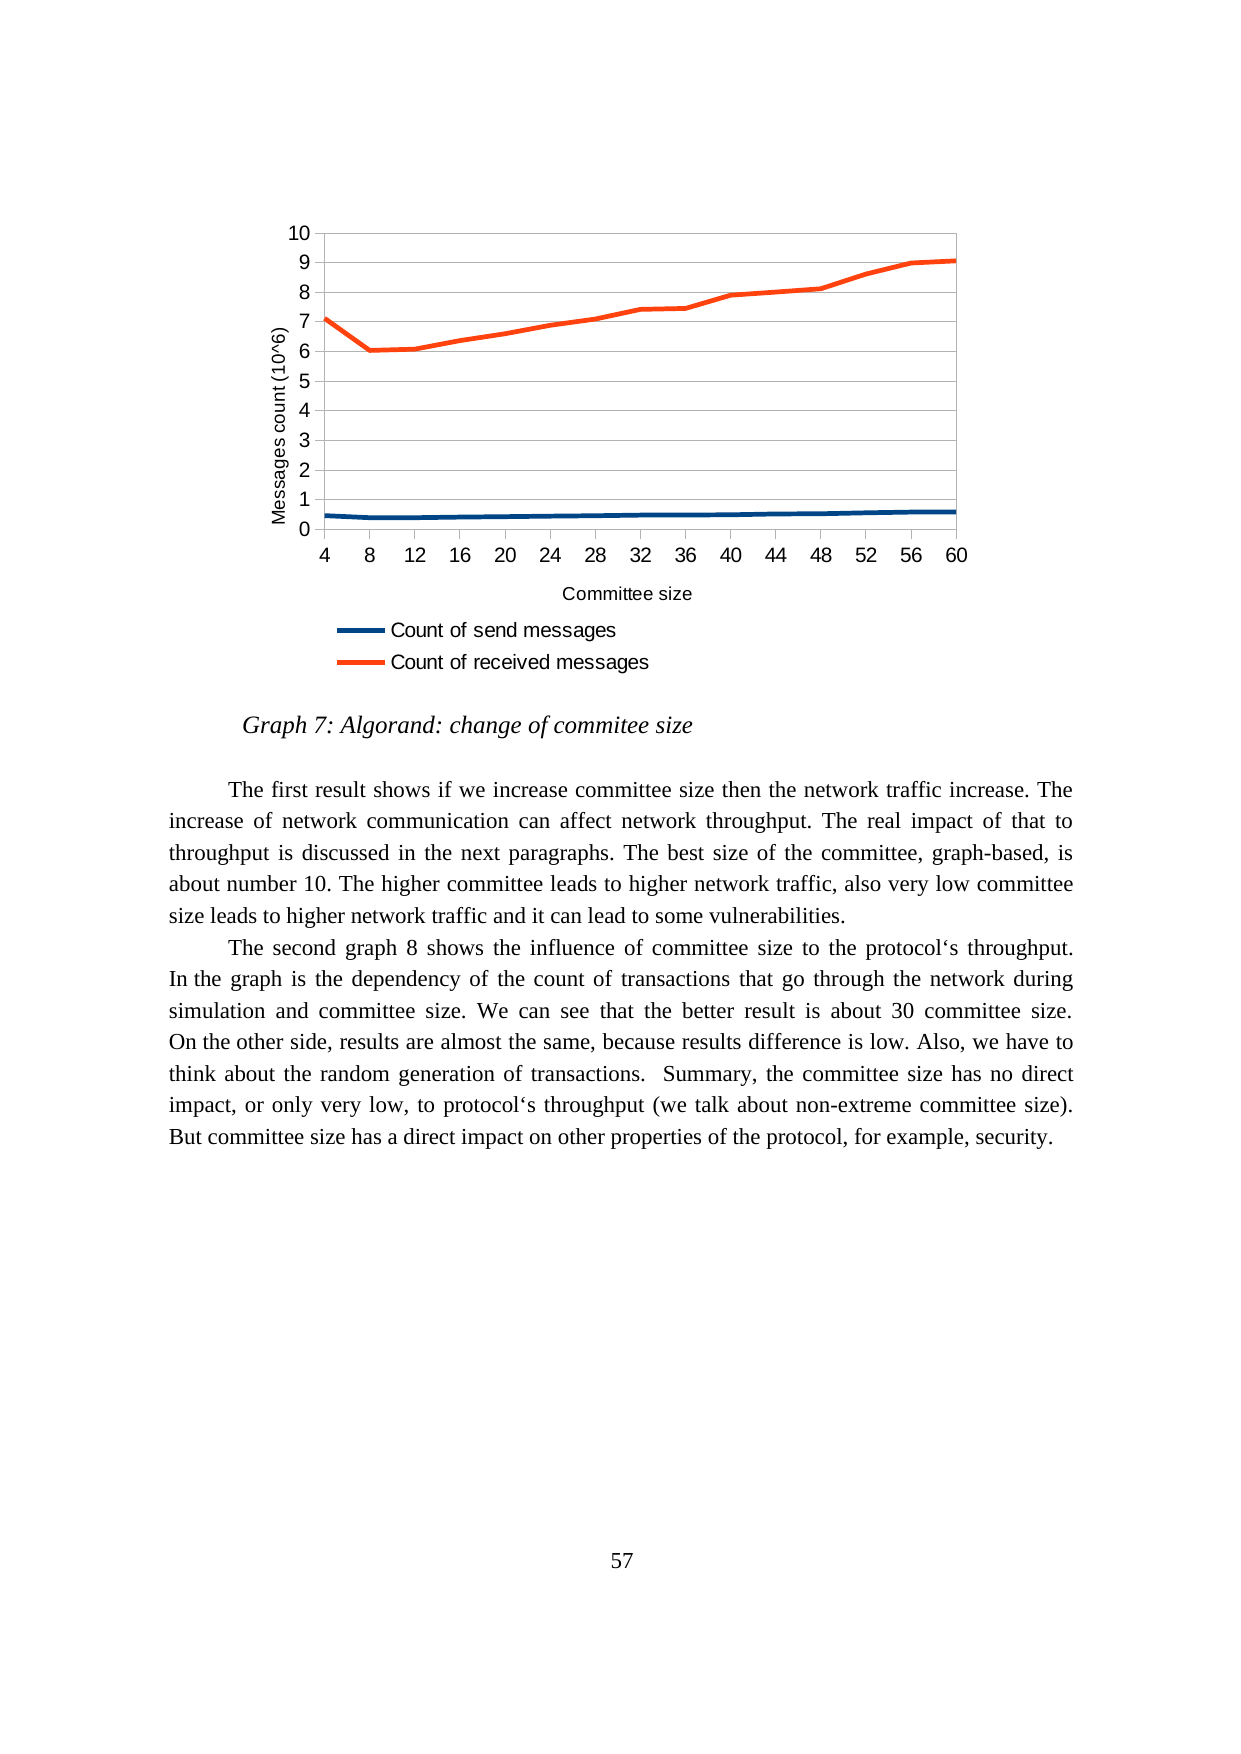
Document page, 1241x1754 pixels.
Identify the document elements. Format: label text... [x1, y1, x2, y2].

text The first result shows if we increase committee size then the network traffic increase. The increase of network communication can affect network throughput. The real impact of that to throughput is discussed in the next paragraphs. The best size of the committee, graph-based, is about number 10. The higher committee leads to higher network traffic, also very low committee size leads to higher network traffic and it can lead to some vulnerabilities. [169, 776, 1075, 928]
text The second graph 8 shows the influence of committee size to the protocol‘s throughput. In the graph is the dependency of the count of transactions that go through the network during simulation and committee size. We can see that the better result is about 30 committee size. On the other side, results are almost the same, because results difference is low. Also, we have to think about the random generation of transactions. Summary, the committee size has no direct impact, or only very low, to protocol‘s throughput (we talk about non-extreme committee size). But committee size has a direct impact on other properties of the protocol, for example, security. [169, 934, 1075, 1149]
text Graph 7: Algorand: change of commitee size [242, 227, 1002, 739]
